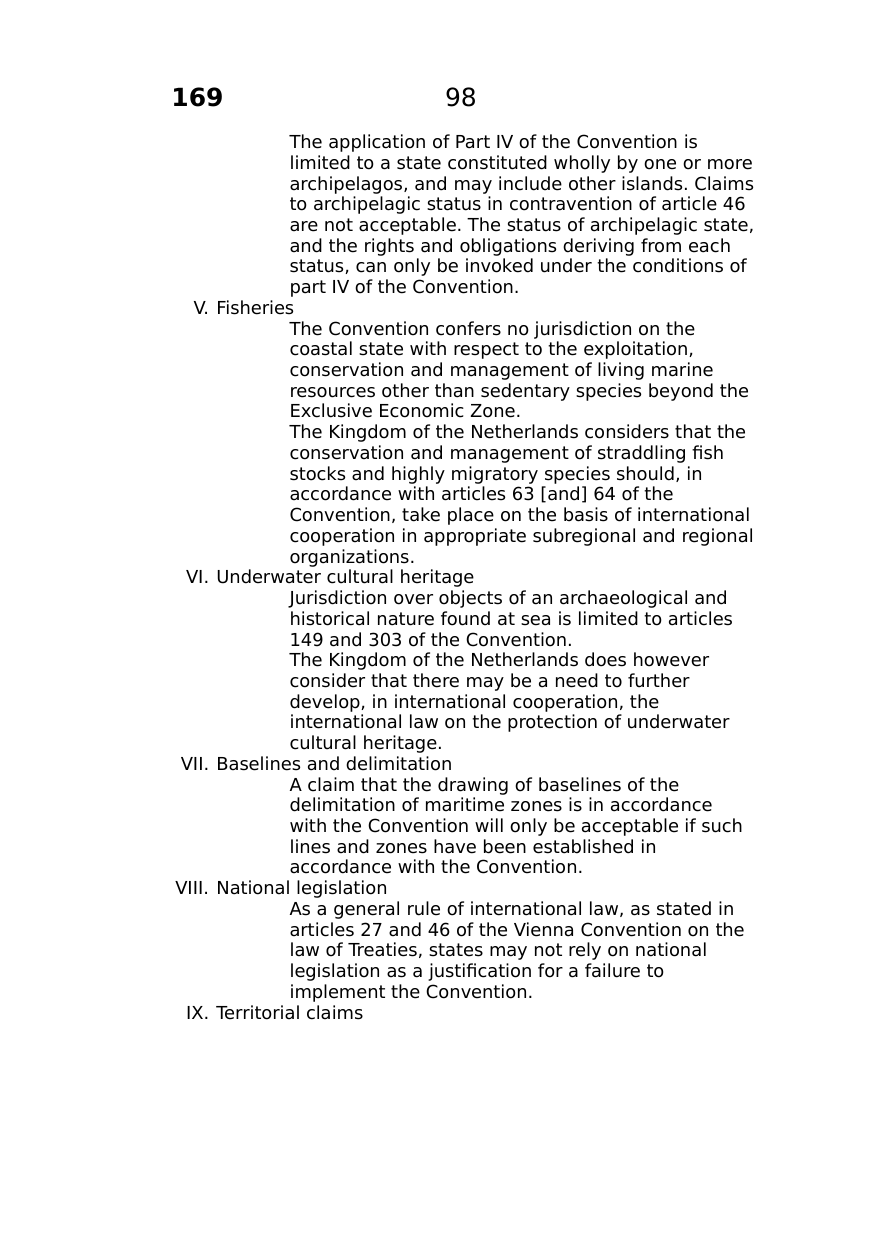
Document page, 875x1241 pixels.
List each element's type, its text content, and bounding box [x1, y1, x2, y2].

text VIII. National legislation [171, 878, 756, 899]
text The Kingdom of the Netherlands does however consider that there may be a need to further develop, in international cooperation, the international law on the protection of underwater cultural heritage. [289, 650, 756, 754]
text VI. Underwater cultural heritage [171, 567, 756, 588]
text Jurisdiction over objects of an archaeological and historical nature found at sea is limited to articles 149 and 303 of the Convention. [289, 588, 756, 650]
text VII. Baselines and delimitation [171, 754, 756, 774]
text The application of Part IV of the Convention is limited to a state constituted wholly by one or more archipelagos, and may include other islands. Claims to archipelagic status in contravention of article 46 are not acceptable. The status of archipelagic state, and the rights and obligations deriving from each status, can only be invoked under the conditions of part IV of the Convention. [289, 132, 756, 298]
text IX. Territorial claims [171, 1002, 756, 1023]
text The Kingdom of the Netherlands considers that the conservation and management of straddling fish stocks and highly migratory species should, in accordance with articles 63 [and] 64 of the Convention, take place on the basis of international cooperation in appropriate subregional and regional organizations. [289, 422, 756, 567]
text As a general rule of international law, as stated in articles 27 and 46 of the Vienna Convention on the law of Treaties, states may not rely on national legislation as a justification for a failure to implement the Convention. [289, 899, 756, 1002]
text A claim that the drawing of baselines of the delimitation of maritime zones is in accordance with the Convention will only be acceptable if such lines and zones have been established in accordance with the Convention. [289, 774, 756, 878]
text The Convention confers no jurisdiction on the coastal state with respect to the exploitation, conservation and management of living marine resources other than sedentary species beyond the Exclusive Economic Zone. [289, 318, 756, 422]
text V. Fisheries [171, 298, 756, 318]
